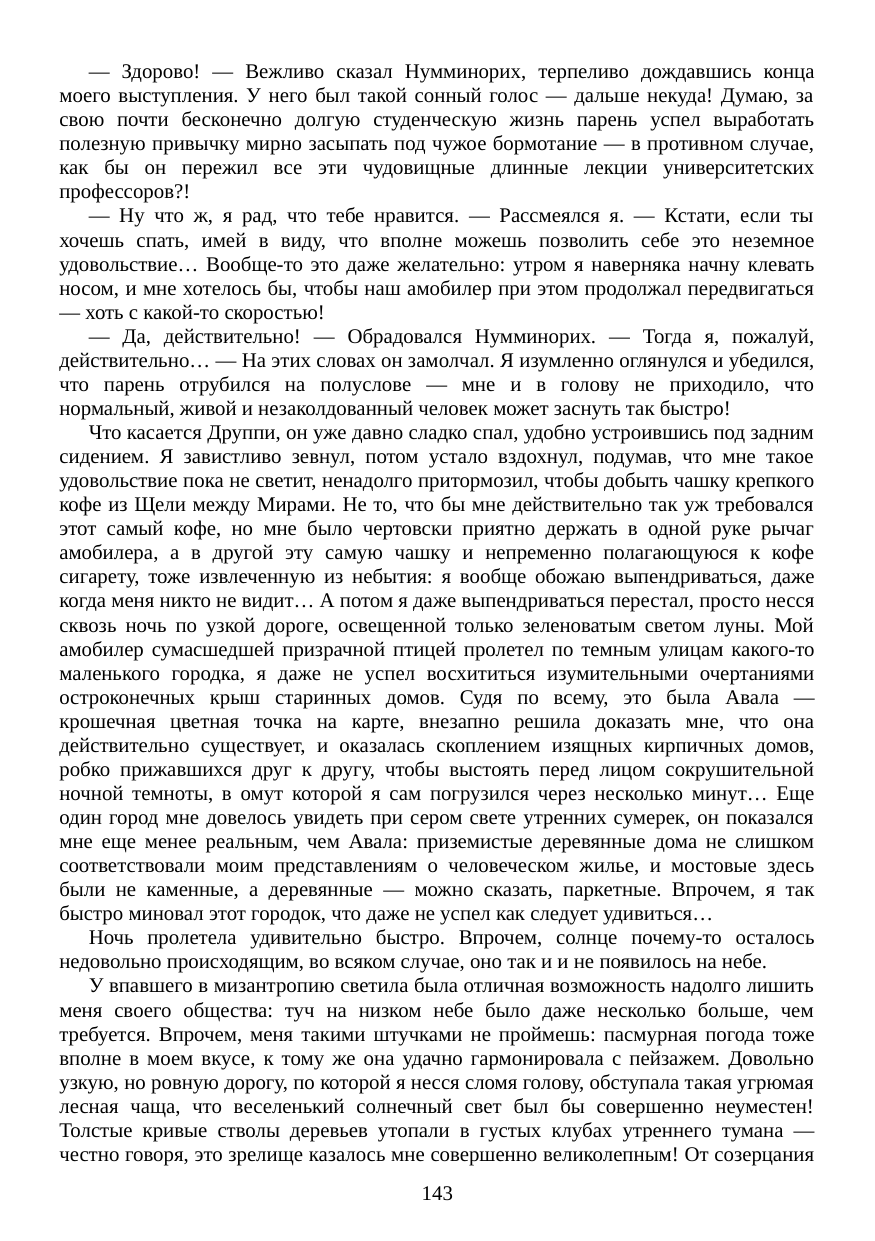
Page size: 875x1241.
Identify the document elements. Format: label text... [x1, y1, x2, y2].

text — Здорово! — Вежливо сказал Нумминорих, терпеливо дождавшись конца моего выступления. У него был такой сонный голос — дальше некуда! Думаю, за свою почти бесконечно долгую студенческую жизнь парень успел выработать полезную привычку мирно засыпать под чужое бормотание — в противном случае, как бы он пережил все эти чудовищные длинные лекции университетских профессоров?! [59, 59, 815, 203]
text Ночь пролетела удивительно быстро. Впрочем, солнце почему-то осталось недовольно происходящим, во всяком случае, оно так и и не появилось на небе. [59, 925, 815, 973]
text У впавшего в мизантропию светила была отличная возможность надолго лишить меня своего общества: туч на низком небе было даже несколько больше, чем требуется. Впрочем, меня такими штучками не проймешь: пасмурная погода тоже вполне в моем вкусе, к тому же она удачно гармонировала с пейзажем. Довольно узкую, но ровную дорогу, по которой я несся сломя голову, обступала такая угрюмая лесная чаща, что веселенький солнечный свет был бы совершенно неуместен! Толстые кривые стволы деревьев утопали в густых клубах утреннего тумана — честно говоря, это зрелище казалось мне совершенно великолепным! От созерцания [59, 973, 815, 1166]
text — Ну что ж, я рад, что тебе нравится. — Рассмеялся я. — Кстати, если ты хочешь спать, имей в виду, что вполне можешь позволить себе это неземное удовольствие… Вообще-то это даже желательно: утром я наверняка начну клевать носом, и мне хотелось бы, чтобы наш амобилер при этом продолжал передвигаться — хоть с какой-то скоростью! [59, 203, 815, 324]
text — Да, действительно! — Обрадовался Нумминорих. — Тогда я, пожалуй, действительно… — На этих словах он замолчал. Я изумленно оглянулся и убедился, что парень отрубился на полуслове — мне и в голову не приходило, что нормальный, живой и незаколдованный человек может заснуть так быстро! [59, 324, 815, 420]
text Что касается Друппи, он уже давно сладко спал, удобно устроившись под задним сидением. Я завистливо зевнул, потом устало вздохнул, подумав, что мне такое удовольствие пока не светит, ненадолго притормозил, чтобы добыть чашку крепкого кофе из Щели между Мирами. Не то, что бы мне действительно так уж требовался этот самый кофе, но мне было чертовски приятно держать в одной руке рычаг амобилера, а в другой эту самую чашку и непременно полагающуюся к кофе сигарету, тоже извлеченную из небытия: я вообще обожаю выпендриваться, даже когда меня никто не видит… А потом я даже выпендриваться перестал, просто несся сквозь ночь по узкой дороге, освещенной только зеленоватым светом луны. Мой амобилер сумасшедшей призрачной птицей пролетел по темным улицам какого-то маленького городка, я даже не успел восхититься изумительными очертаниями остроконечных крыш старинных домов. Судя по всему, это была Авала — крошечная цветная точка на карте, внезапно решила доказать мне, что она действительно существует, и оказалась скоплением изящных кирпичных домов, робко прижавшихся друг к другу, чтобы выстоять перед лицом сокрушительной ночной темноты, в омут которой я сам погрузился через несколько минут… Еще один город мне довелось увидеть при сером свете утренних сумерек, он показался мне еще менее реальным, чем Авала: приземистые деревянные дома не слишком соответствовали моим представлениям о человеческом жилье, и мостовые здесь были не каменные, а деревянные — можно сказать, паркетные. Впрочем, я так быстро миновал этот городок, что даже не успел как следует удивиться… [59, 420, 815, 925]
